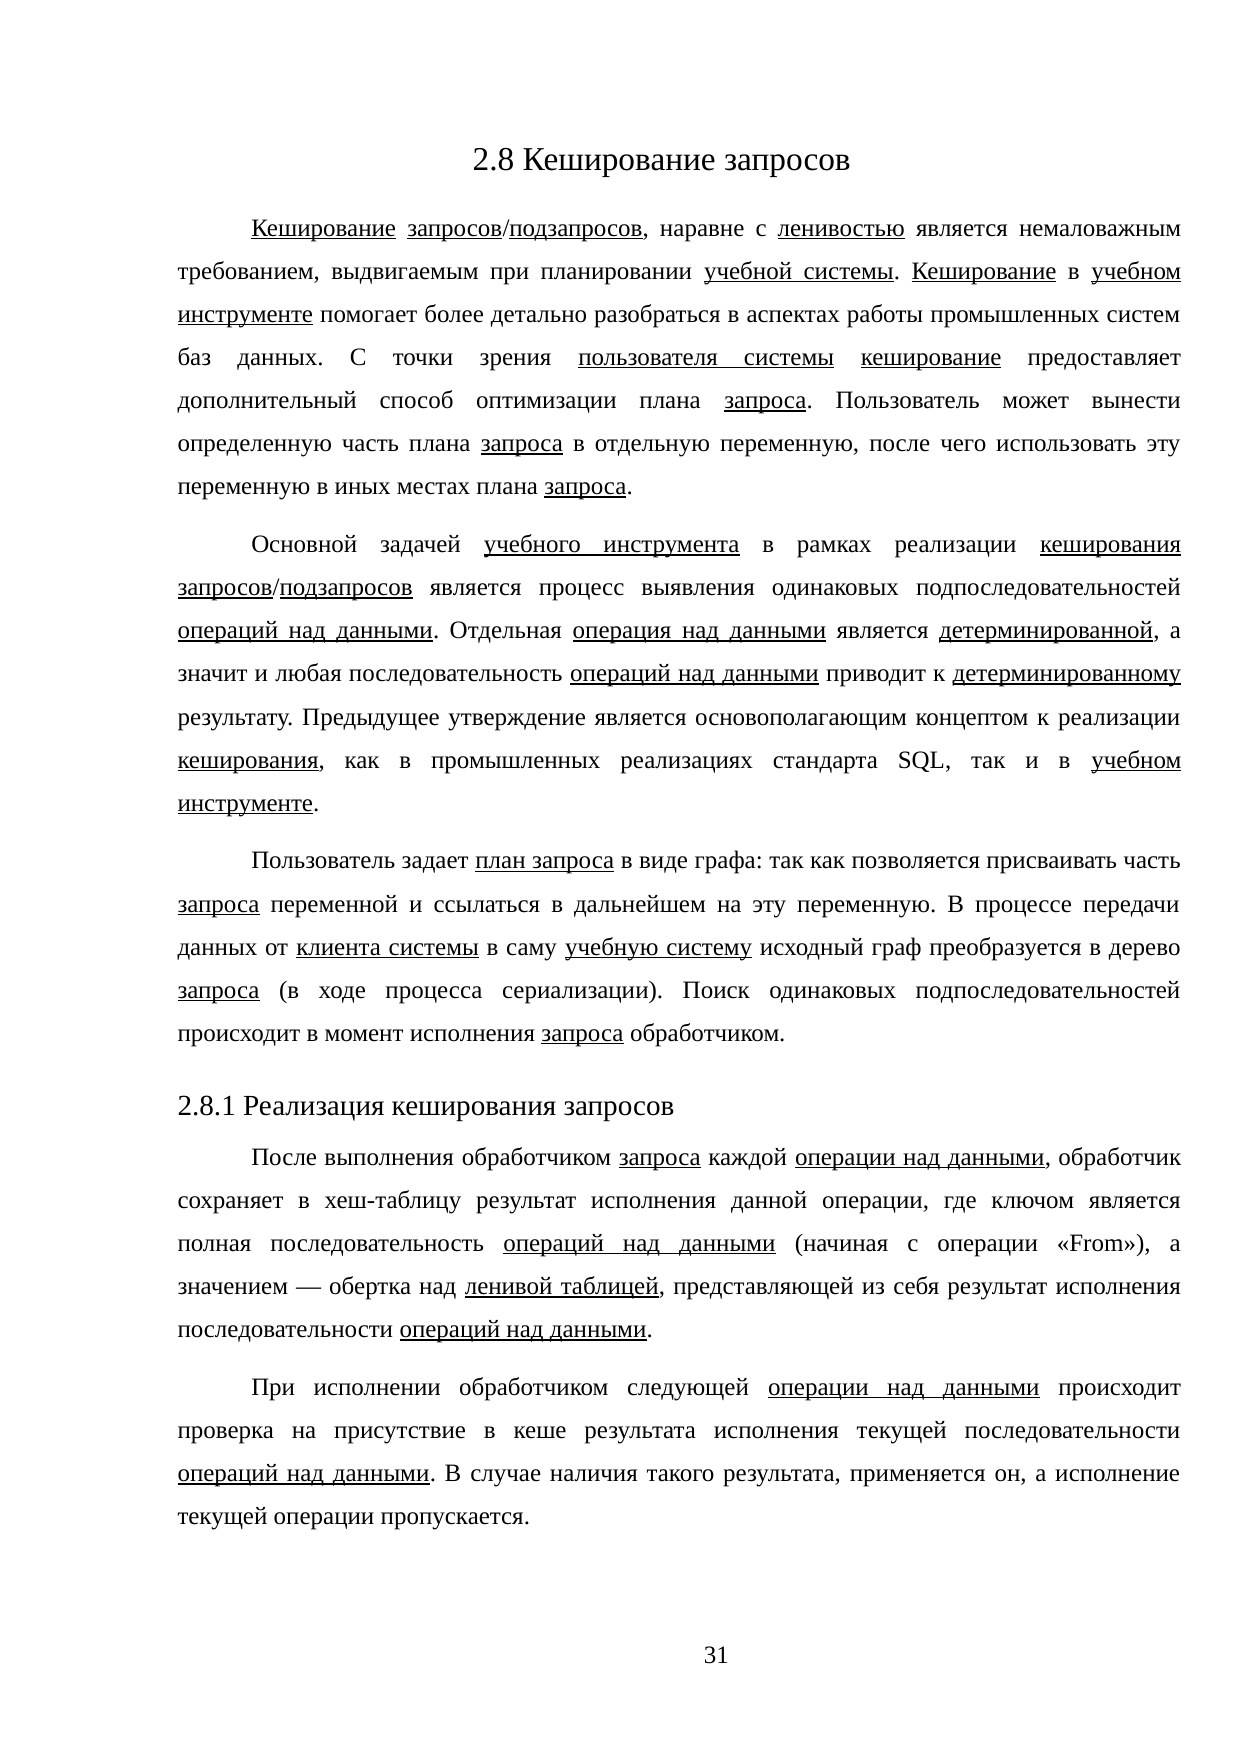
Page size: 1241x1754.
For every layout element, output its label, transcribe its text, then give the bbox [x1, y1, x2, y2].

text Кеширование запросов/подзапросов, наравне с ленивостью является немаловажным требованием, выдвигаемым при планировании учебной системы. Кеширование в учебном инструменте помогает более детально разобраться в аспектах работы промышленных систем баз данных. С точки зрения пользователя системы кеширование предоставляет дополнительный способ оптимизации плана запроса. Пользователь может вынести определенную часть плана запроса в отдельную переменную, после чего использовать эту переменную в иных местах плана запроса. [177, 213, 1181, 500]
subtitle 2.8.1 Реализация кеширования запросов [177, 1088, 1181, 1121]
text После выполнения обработчиком запроса каждой операции над данными, обработчик сохраняет в хеш-таблицу результат исполнения данной операции, где ключом является полная последовательность операций над данными​­ (начиная с операции «From»), а значением — обертка над ленивой таблицей, представляющей из себя результат исполнения последовательности операций над данными. [177, 1142, 1181, 1343]
text Пользователь задает план запроса в виде графа: так как позволяется присваивать часть запроса переменной и ссылаться в дальнейшем на эту переменную. В процессе передачи данных от клиента системы в саму учебную систему исходный граф преобразуется в дерево запроса (в ходе процесса сериализации). Поиск одинаковых подпоследовательностей происходит в момент исполнения запроса обработчиком. [177, 846, 1181, 1047]
text Основной задачей учебного инструмента в рамках реализации кеширования запросов/подзапросов является процесс выявления одинаковых подпоследовательностей операций над данными. Отдельная операция над данными является детерминированной, а значит и любая последовательность операций над данными приводит к детерминированному результату. Предыдущее утверждение является основополагающим концептом к реализации кеширования, как в промышленных реализациях стандарта SQL, так и в учебном инструменте. [177, 529, 1181, 817]
subtitle 2.8 Кеширование запросов [177, 139, 1146, 177]
text При исполнении обработчиком следующей операции над данными происходит проверка на присутствие в кеше результата исполнения текущей последовательности операций над данными. В случае наличия такого результата, применяется он, а исполнение текущей операции пропускается. [177, 1372, 1181, 1530]
